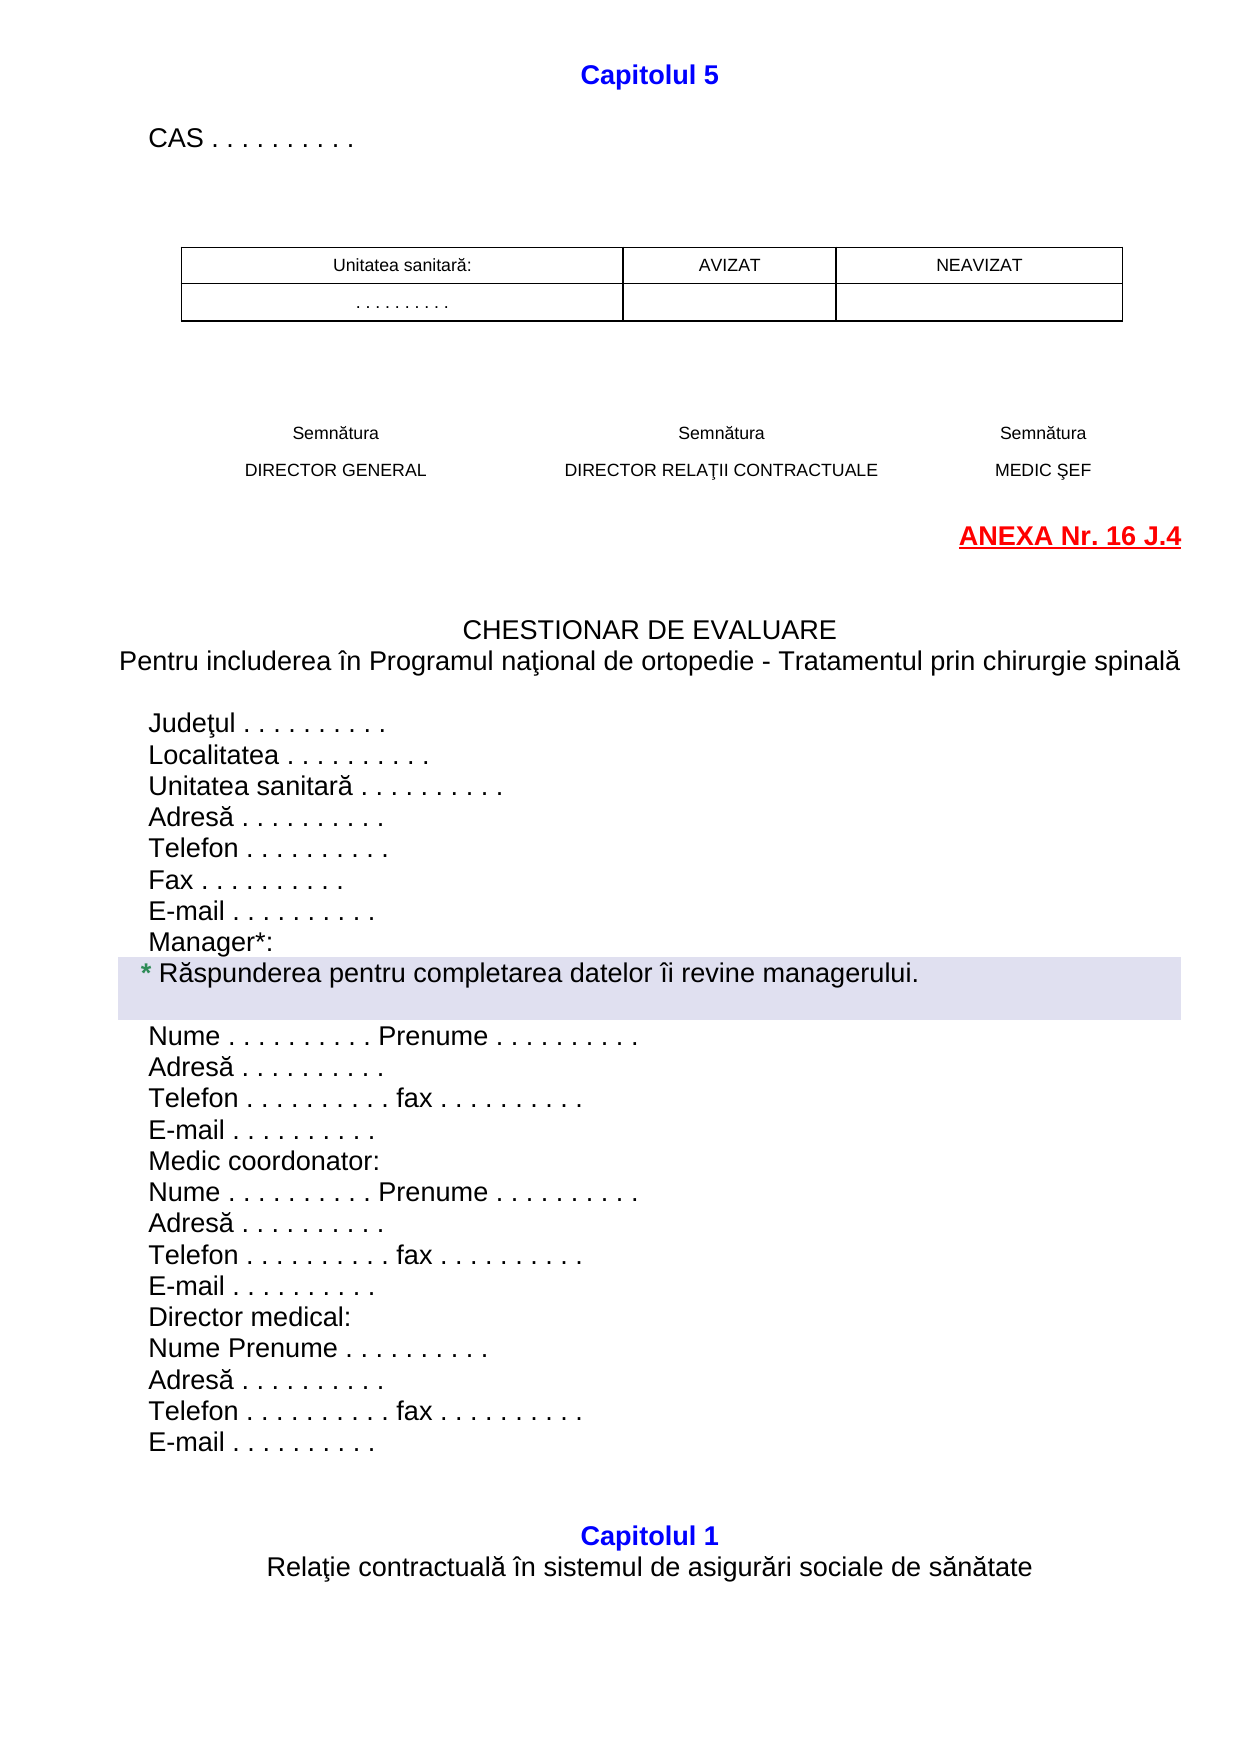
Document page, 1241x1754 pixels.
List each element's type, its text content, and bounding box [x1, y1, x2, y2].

text Capitolul 5 [118, 59, 1181, 122]
text Localitatea . . . . . . . . . . [118, 739, 1181, 770]
table_header [479, 384, 964, 415]
text Nume Prenume . . . . . . . . . . [118, 1332, 1181, 1364]
table_cell [624, 284, 835, 320]
table_cell MEDIC ŞEF [964, 451, 1122, 489]
table_cell [177, 283, 181, 320]
table_cell Semnătura [479, 415, 964, 451]
text Manager*: [118, 926, 1181, 957]
table_header [623, 215, 836, 247]
table_header [964, 384, 1122, 415]
table_header [192, 384, 479, 415]
text CAS . . . . . . . . . . [118, 122, 1181, 184]
table_header [177, 215, 181, 247]
text Telefon . . . . . . . . . . fax . . . . . . . . . . [118, 1395, 1181, 1426]
text CHESTIONAR DE EVALUARE Pentru includerea în Programul naţional de ortopedie - Tratamentul prin chirurgie spinală [118, 614, 1181, 707]
table_header [836, 215, 1122, 247]
table_cell [837, 284, 1122, 320]
text Unitatea sanitară . . . . . . . . . . [118, 770, 1181, 801]
table_cell DIRECTOR RELAŢII CONTRACTUALE [479, 451, 964, 489]
text Fax . . . . . . . . . . [118, 864, 1181, 895]
text Director medical: [118, 1301, 1181, 1332]
text E-mail . . . . . . . . . . [118, 895, 1181, 926]
table_header [181, 215, 623, 247]
table_cell . . . . . . . . . . [182, 284, 622, 320]
table_cell [177, 415, 192, 451]
text Adresă . . . . . . . . . . [118, 1051, 1181, 1082]
text Adresă . . . . . . . . . . [118, 1364, 1181, 1395]
table_cell [177, 247, 181, 282]
table_cell [177, 451, 192, 489]
text Capitolul 1 Relaţie contractuală în sistemul de asigurări sociale de sănătate [118, 1520, 1181, 1645]
text ANEXA Nr. 16 J.4 [118, 520, 1181, 614]
table_cell DIRECTOR GENERAL [192, 451, 479, 489]
text Nume . . . . . . . . . . Prenume . . . . . . . . . . [118, 1020, 1181, 1051]
text Adresă . . . . . . . . . . [118, 1207, 1181, 1239]
text * Răspunderea pentru completarea datelor îi revine managerului. [118, 957, 1181, 1020]
table_header [177, 384, 192, 415]
text Telefon . . . . . . . . . . fax . . . . . . . . . . [118, 1082, 1181, 1114]
text E-mail . . . . . . . . . . [118, 1270, 1181, 1301]
text E-mail . . . . . . . . . . [118, 1426, 1181, 1520]
text E-mail . . . . . . . . . . [118, 1114, 1181, 1145]
table_cell Semnătura [192, 415, 479, 451]
text Telefon . . . . . . . . . . fax . . . . . . . . . . [118, 1239, 1181, 1270]
text Nume . . . . . . . . . . Prenume . . . . . . . . . . [118, 1176, 1181, 1207]
table_cell Unitatea sanitară: [182, 248, 622, 282]
text Telefon . . . . . . . . . . [118, 832, 1181, 864]
text Adresă . . . . . . . . . . [118, 801, 1181, 832]
table_cell NEAVIZAT [837, 248, 1122, 282]
text Medic coordonator: [118, 1145, 1181, 1176]
table_cell AVIZAT [624, 248, 835, 282]
text Judeţul . . . . . . . . . . [118, 707, 1181, 739]
table_cell Semnătura [964, 415, 1122, 451]
